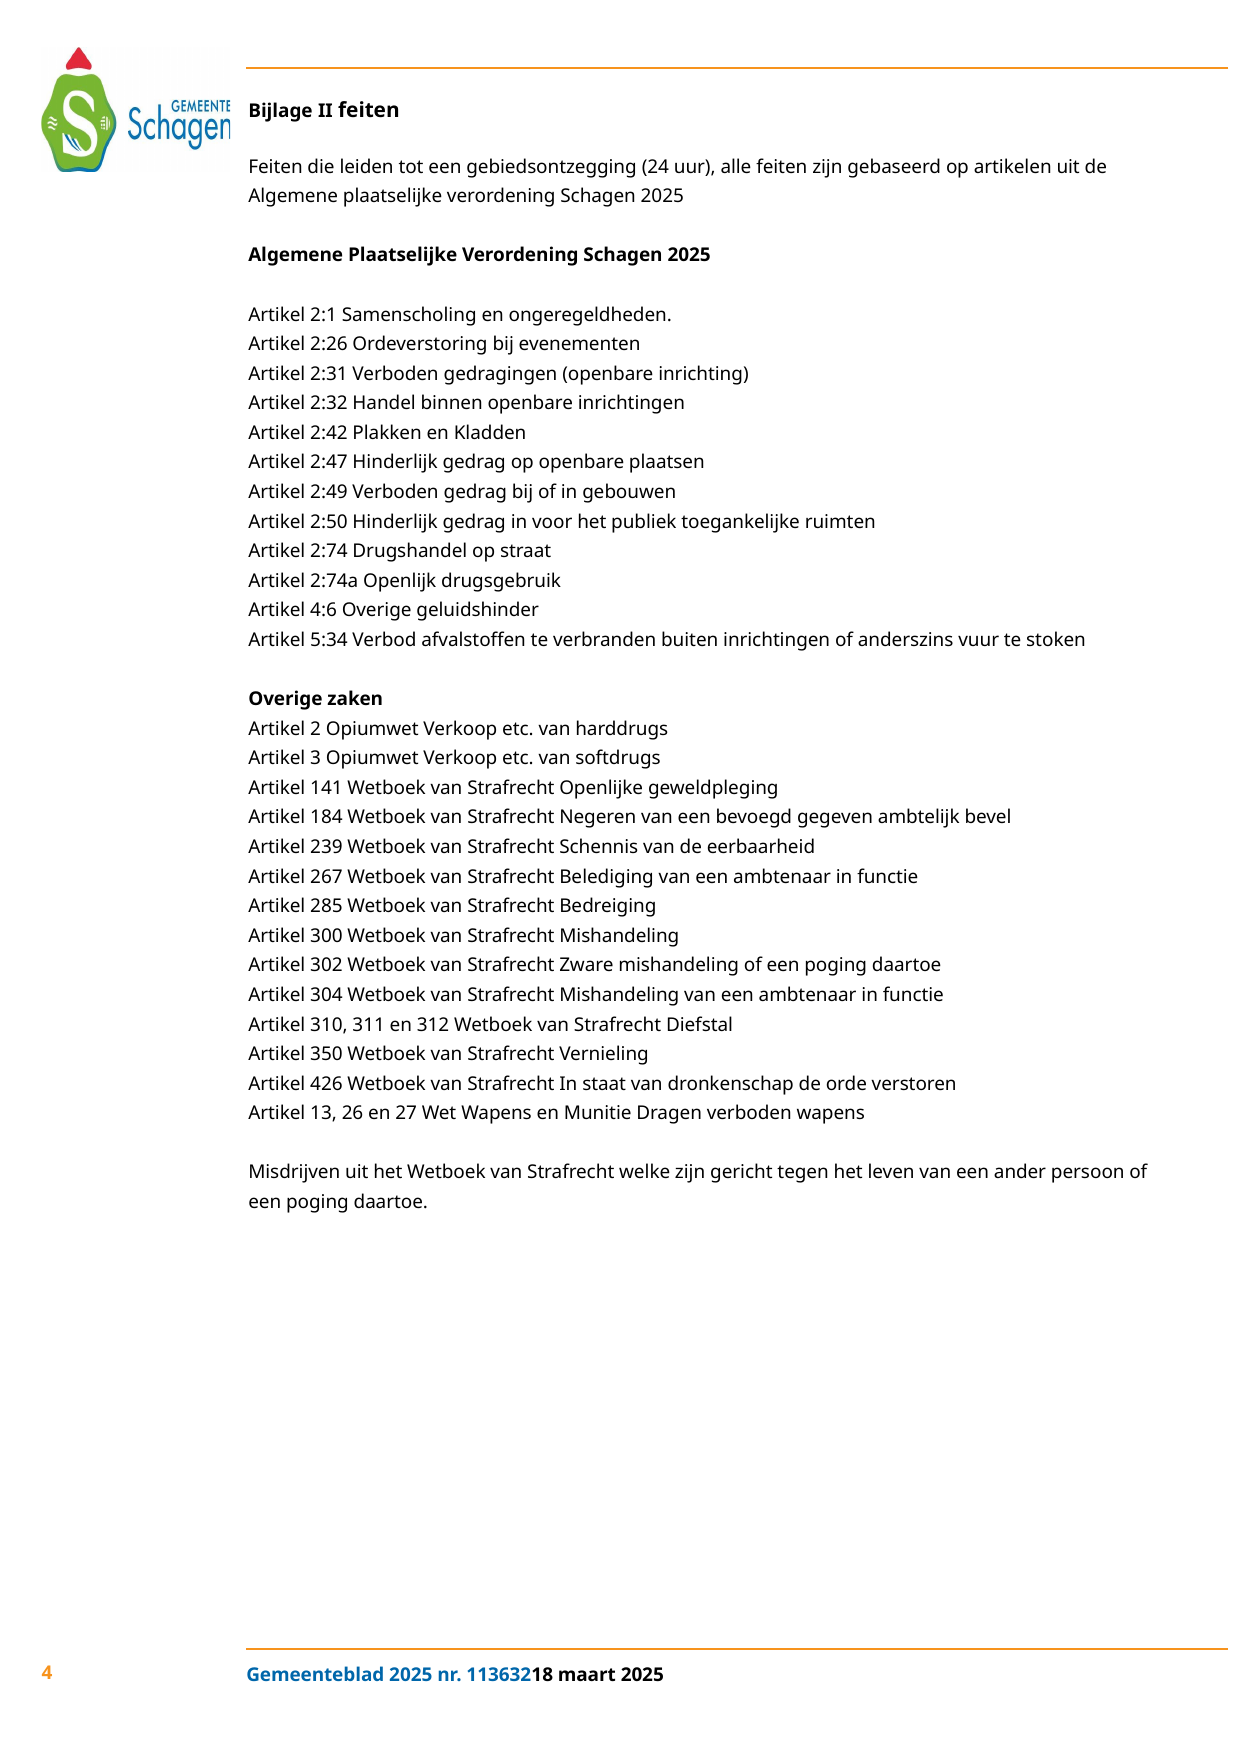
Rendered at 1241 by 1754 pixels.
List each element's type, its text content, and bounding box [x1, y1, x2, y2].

text Artikel 5:34 Verbod afvalstoffen te verbranden buiten inrichtingen of anderszins vuur te stoken [248, 626, 1152, 652]
text Artikel 2:42 Plakken en Kladden [248, 419, 1152, 445]
text Artikel 2:32 Handel binnen openbare inrichtingen [248, 389, 1152, 415]
text Artikel 2:74 Drugshandel op straat [248, 537, 1152, 563]
text Artikel 3 Opiumwet Verkoop etc. van softdrugs [248, 744, 1152, 770]
text Artikel 2:74a Openlijk drugsgebruik [248, 567, 1152, 593]
text Artikel 2:26 Ordeverstoring bij evenementen [248, 330, 1152, 356]
text Artikel 350 Wetboek van Strafrecht Vernieling [248, 1040, 1152, 1066]
text Artikel 304 Wetboek van Strafrecht Mishandeling van een ambtenaar in functie [248, 981, 1152, 1007]
text Overige zaken [248, 685, 1152, 711]
text Artikel 2:50 Hinderlijk gedrag in voor het publiek toegankelijke ruimten [248, 508, 1152, 534]
text Feiten die leiden tot een gebiedsontzegging (24 uur), alle feiten zijn gebaseerd op artikelen uit de Algemene plaatselijke verordening Schagen 2025 [248, 153, 1152, 208]
text Artikel 300 Wetboek van Strafrecht Mishandeling [248, 922, 1152, 948]
text Artikel 184 Wetboek van Strafrecht Negeren van een bevoegd gegeven ambtelijk bevel [248, 804, 1152, 829]
text Artikel 2:49 Verboden gedrag bij of in gebouwen [248, 478, 1152, 504]
text Artikel 239 Wetboek van Strafrecht Schennis van de eerbaarheid [248, 833, 1152, 859]
text Artikel 2:47 Hinderlijk gedrag op openbare plaatsen [248, 449, 1152, 474]
text Artikel 302 Wetboek van Strafrecht Zware mishandeling of een poging daartoe [248, 952, 1152, 977]
text Artikel 310, 311 en 312 Wetboek van Strafrecht Diefstal [248, 1011, 1152, 1037]
text Artikel 13, 26 en 27 Wet Wapens en Munitie Dragen verboden wapens [248, 1099, 1152, 1125]
text Artikel 2:1 Samenscholing en ongeregeldheden. [248, 301, 1152, 327]
text Artikel 285 Wetboek van Strafrecht Bedreiging [248, 892, 1152, 918]
text Artikel 267 Wetboek van Strafrecht Belediging van een ambtenaar in functie [248, 863, 1152, 889]
text Bijlage II feiten [248, 95, 1152, 123]
text Artikel 2 Opiumwet Verkoop etc. van harddrugs [248, 715, 1152, 741]
text Artikel 141 Wetboek van Strafrecht Openlijke geweldpleging [248, 774, 1152, 800]
text Artikel 426 Wetboek van Strafrecht In staat van dronkenschap de orde verstoren [248, 1070, 1152, 1096]
text Misdrijven uit het Wetboek van Strafrecht welke zijn gericht tegen het leven van een ander persoon of een poging daartoe. [248, 1159, 1152, 1214]
text Artikel 4:6 Overige geluidshinder [248, 597, 1152, 622]
picture [41, 47, 231, 172]
text Artikel 2:31 Verboden gedragingen (openbare inrichting) [248, 360, 1152, 386]
text Algemene Plaatselijke Verordening Schagen 2025 [248, 242, 1152, 267]
